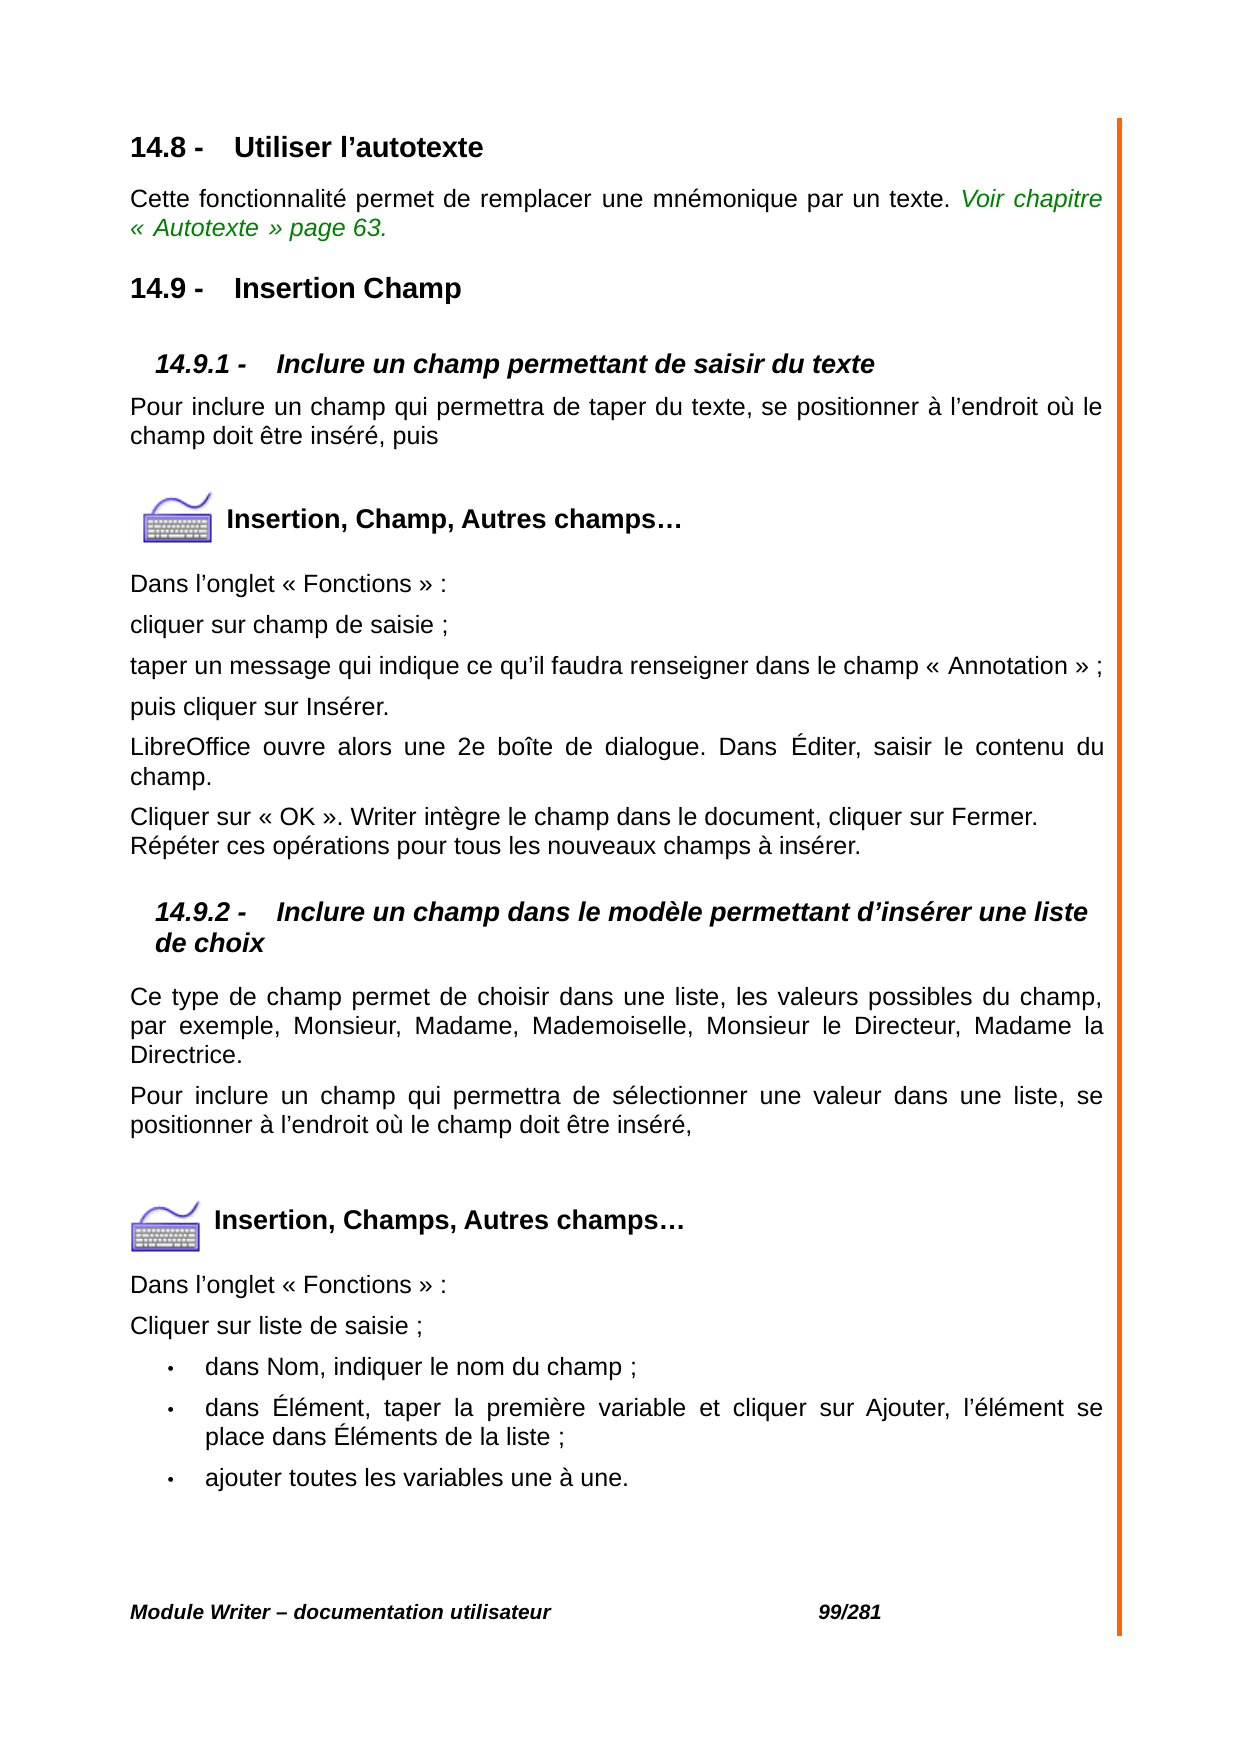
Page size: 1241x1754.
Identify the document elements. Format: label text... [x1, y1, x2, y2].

text Cette fonctionnalité permet de remplacer une mnémonique par un texte. Voir chapitre « Autotexte » page 63. [130, 183, 1105, 242]
list dans Nom, indiquer le nom du champ ; [167, 1352, 1105, 1381]
text Cliquer sur « OK ». Writer intègre le champ dans le document, cliquer sur Fermer. [130, 802, 1105, 831]
text cliquer sur champ de saisie ; [130, 610, 1105, 639]
picture [127, 1190, 203, 1266]
text Pour inclure un champ qui permettra de taper du texte, se positionner à l’endroit où le champ doit être inséré, puis [130, 392, 1105, 450]
text Pour inclure un champ qui permettra de sélectionner une valeur dans une liste, se positionner à l’endroit où le champ doit être inséré, [130, 1081, 1105, 1139]
list ajouter toutes les variables une à une. [167, 1462, 1105, 1491]
text taper un message qui indique ce qu’il faudra renseigner dans le champ « Annotation » ; [130, 651, 1105, 680]
list dans Élément, taper la première variable et cliquer sur Ajouter, l’élément se place dans Éléments de la liste ; [167, 1392, 1105, 1451]
subtitle Inclure un champ permettant de saisir du texte [155, 348, 1105, 379]
text puis cliquer sur Insérer. [130, 691, 1105, 721]
text Insertion, Champ, Autres champs… [215, 502, 1105, 533]
text Répéter ces opérations pour tous les nouveaux champs à insérer. [130, 831, 1105, 860]
subtitle Insertion Champ [130, 271, 1105, 304]
text Dans l’onglet « Fonctions » : [130, 569, 1105, 598]
text Cliquer sur liste de saisie ; [130, 1311, 1105, 1340]
text Insertion, Champs, Autres champs… [203, 1203, 1105, 1234]
text Dans l’onglet « Fonctions » : [130, 1270, 1105, 1299]
subtitle Utiliser l’autotexte [130, 130, 1105, 163]
subtitle Inclure un champ dans le modèle permettant d’insérer une liste de choix [155, 896, 1105, 958]
text LibreOffice ouvre alors une 2e boîte de dialogue. Dans Éditer, saisir le contenu du champ. [130, 732, 1105, 790]
text Ce type de champ permet de choisir dans une liste, les valeurs possibles du champ, par exemple, Monsieur, Madame, Mademoiselle, Monsieur le Directeur, Madame la Directrice. [130, 982, 1105, 1069]
picture [139, 482, 215, 557]
